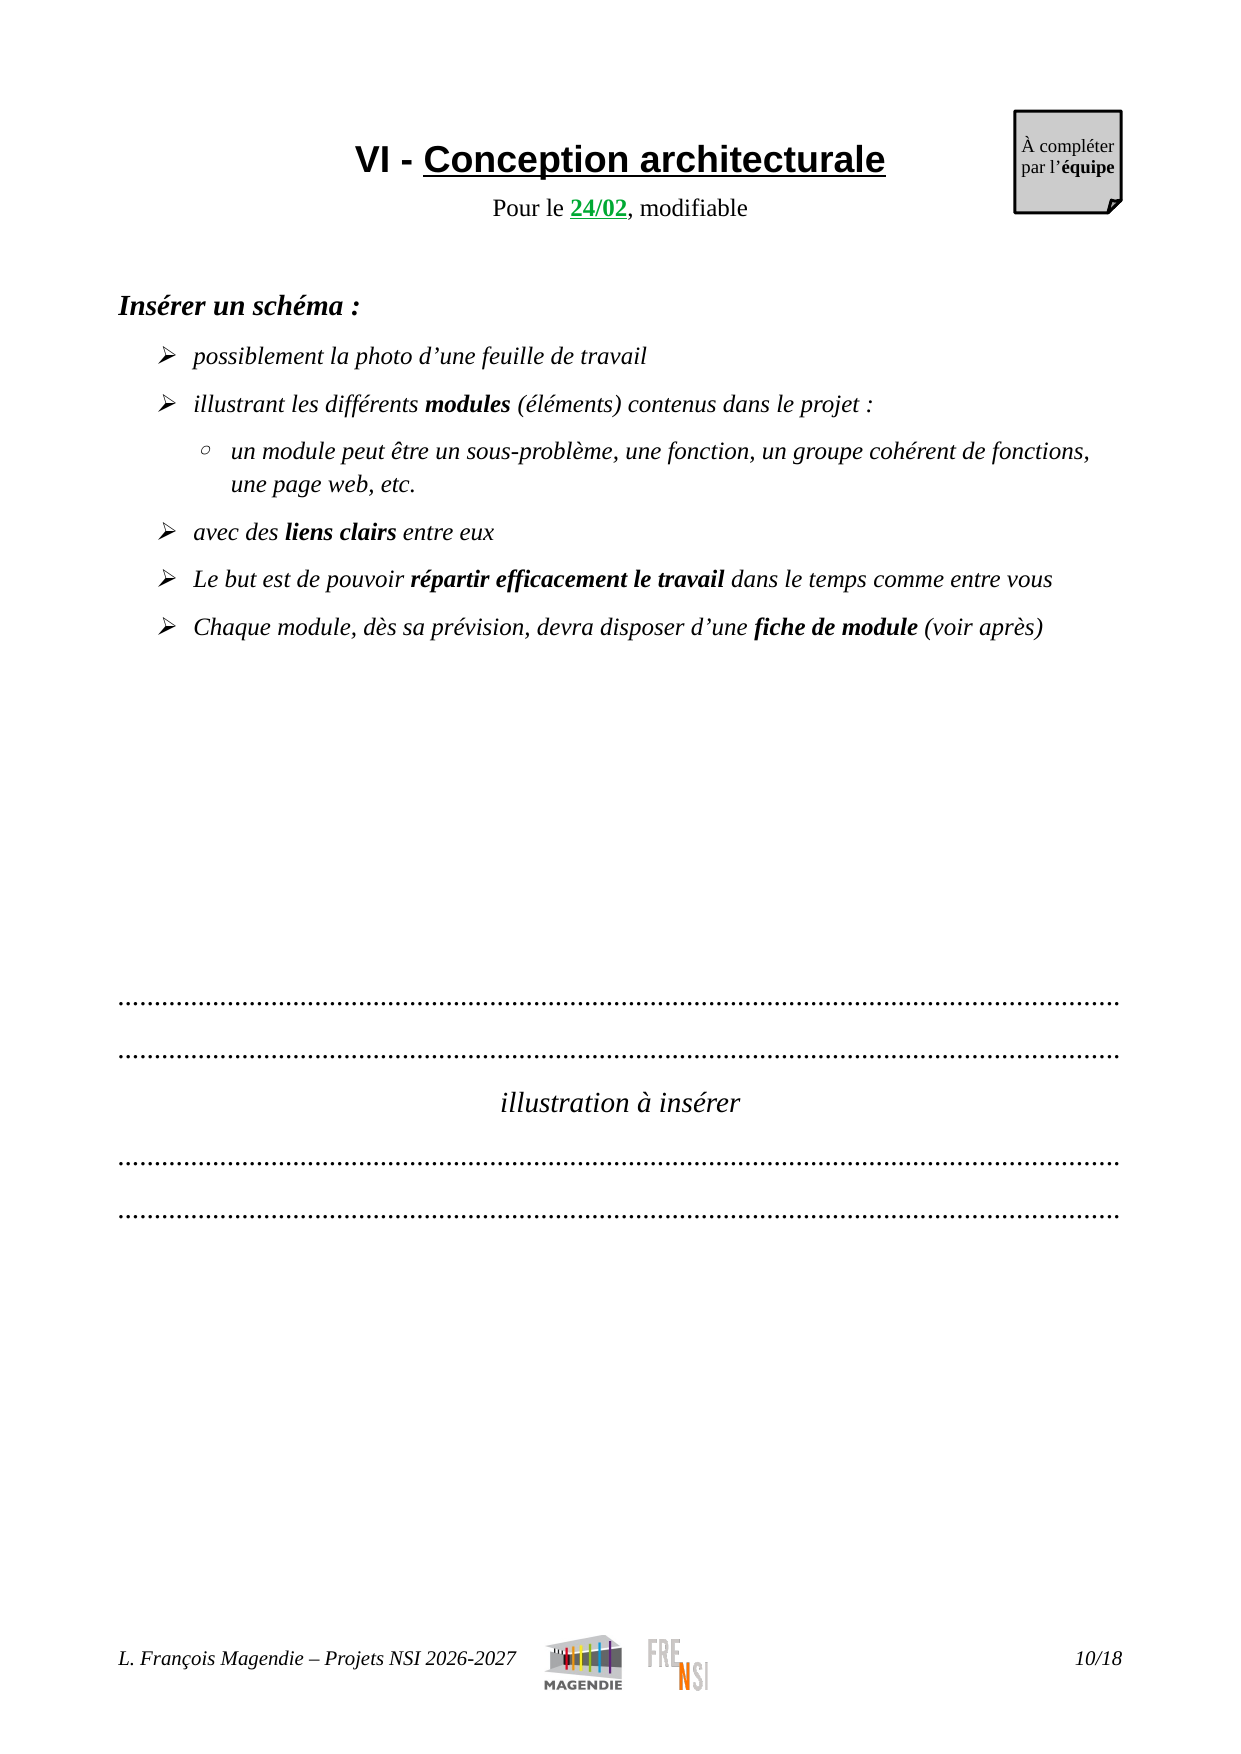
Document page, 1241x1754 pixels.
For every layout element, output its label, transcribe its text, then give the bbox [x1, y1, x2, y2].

subtitle Conception architecturale [118, 137, 1013, 180]
text Insérer un schéma : [118, 288, 1122, 322]
text illustration à insérer [118, 1085, 1122, 1118]
picture [648, 1639, 708, 1691]
picture [532, 1635, 633, 1695]
list Le but est de pouvoir répartir efficacement le travail dans le temps comme entre vous [156, 564, 1122, 593]
list Chaque module, dès sa prévision, devra disposer d’une fiche de module (voir après) [156, 612, 1122, 641]
list avec des liens clairs entre eux [156, 517, 1122, 546]
list illustrant les différents modules (éléments) contenus dans le projet : [156, 389, 1122, 417]
list possiblement la photo d’une feuille de travail [156, 341, 1122, 370]
list un module peut être un sous-problème, une fonction, un groupe cohérent de fonctions, une page web, etc. [193, 436, 1122, 498]
text Pour le 24/02, modifiable [118, 193, 1122, 222]
